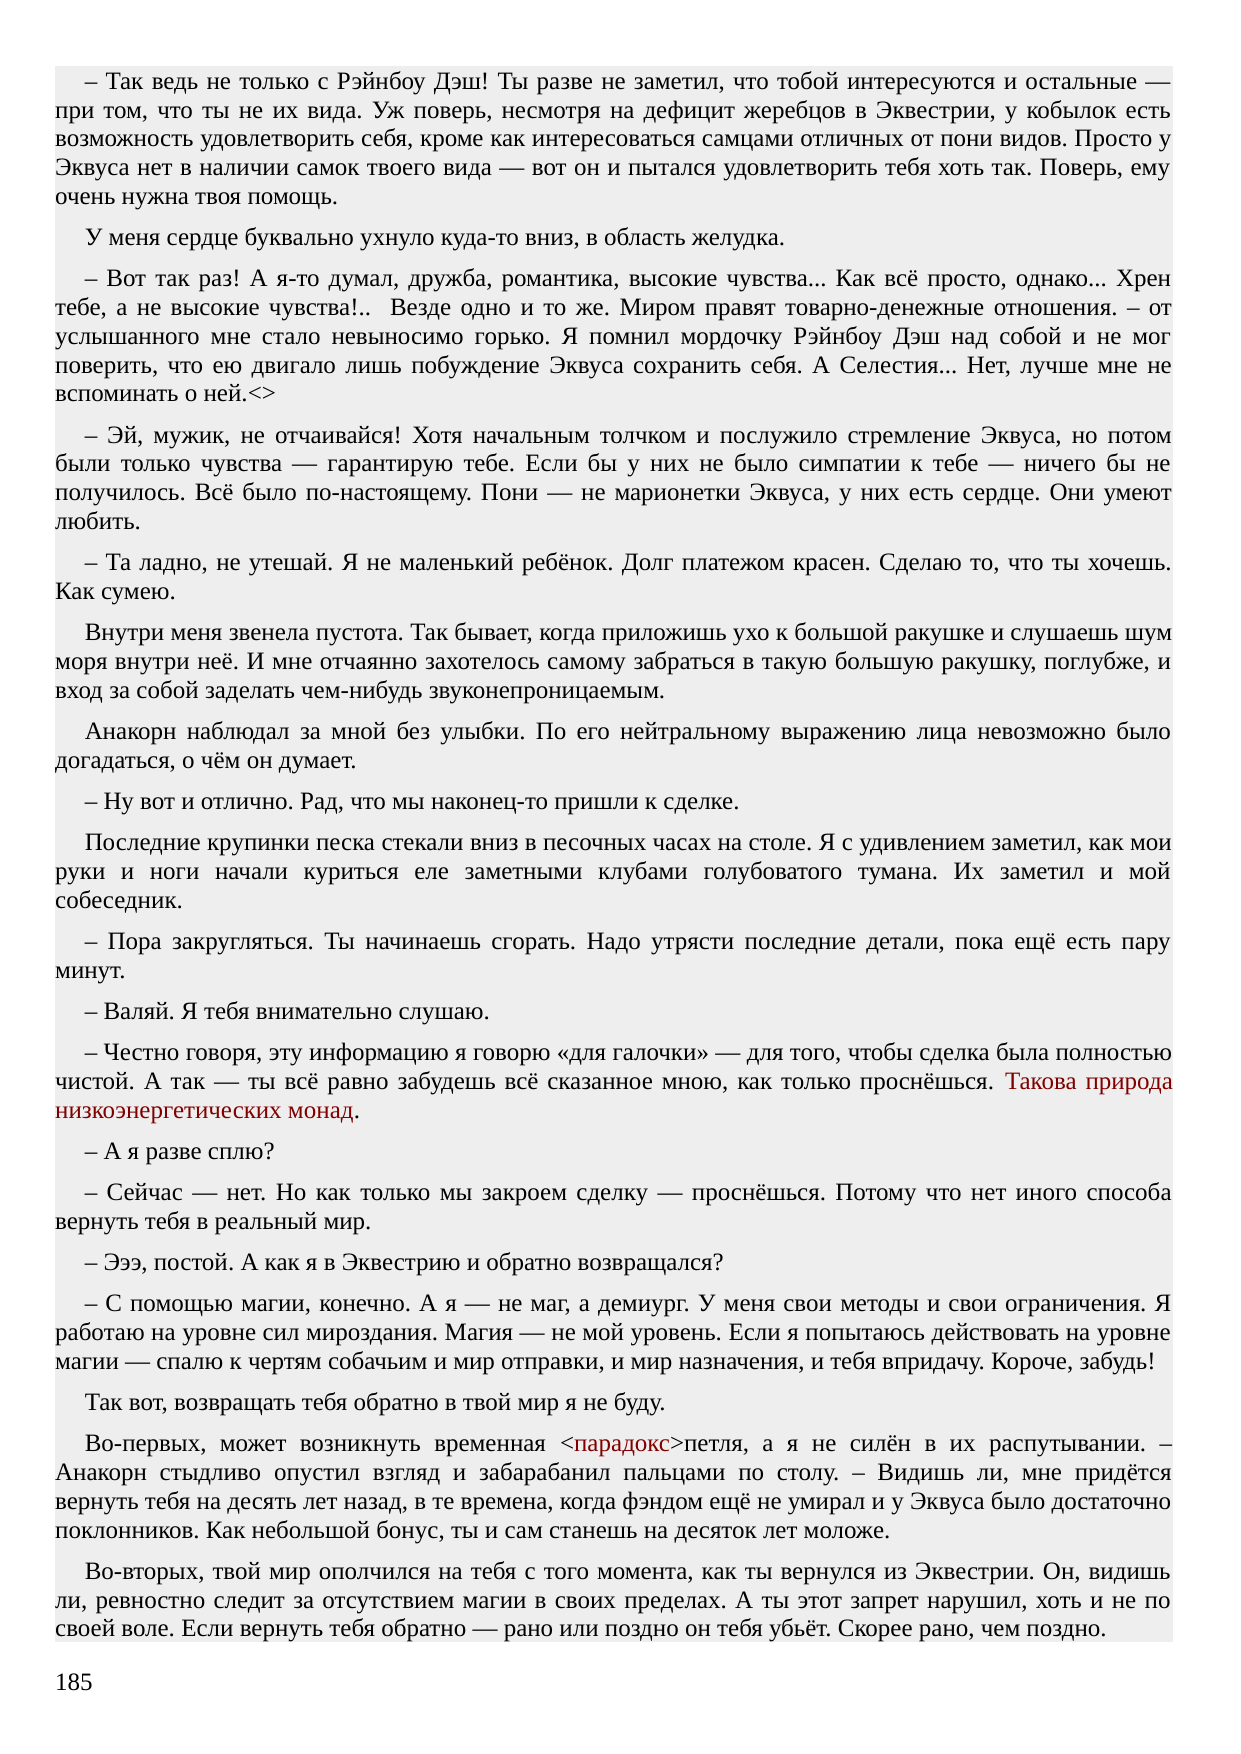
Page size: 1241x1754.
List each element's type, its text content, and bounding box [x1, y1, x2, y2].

text – А я разве сплю? [55, 1136, 1173, 1165]
text Анакорн наблюдал за мной без улыбки. По его нейтральному выражению лица невозможно было догадаться, о чём он думает. [55, 716, 1173, 773]
text – Пора закругляться. Ты начинаешь сгорать. Надо утрясти последние детали, пока ещё есть пару минут. [55, 926, 1173, 983]
text У меня сердце буквально ухнуло куда-то вниз, в область желудка. [55, 222, 1173, 251]
text – Эээ, постой. А как я в Эквестрию и обратно возвращался? [55, 1247, 1173, 1276]
text – Честно говоря, эту информацию я говорю «для галочки» — для того, чтобы сделка была полностью чистой. А так — ты всё равно забудешь всё сказанное мною, как только проснёшься. Такова природа низкоэнергетических монад. [55, 1037, 1173, 1123]
text – Эй, мужик, не отчаивайся! Хотя начальным толчком и послужило стремление Эквуса, но потом были только чувства — гарантирую тебе. Если бы у них не было симпатии к тебе — ничего бы не получилось. Всё было по-настоящему. Пони — не марионетки Эквуса, у них есть сердце. Они умеют любить. [55, 420, 1173, 535]
text Внутри меня звенела пустота. Так бывает, когда приложишь ухо к большой ракушке и слушаешь шум моря внутри неё. И мне отчаянно захотелось самому забраться в такую большую ракушку, поглубже, и вход за собой заделать чем-нибудь звуконепроницаемым. [55, 617, 1173, 703]
text – Ну вот и отлично. Рад, что мы наконец-то пришли к сделке. [55, 786, 1173, 815]
text Последние крупинки песка стекали вниз в песочных часах на столе. Я с удивлением заметил, как мои руки и ноги начали куриться еле заметными клубами голубоватого тумана. Их заметил и мой собеседник. [55, 827, 1173, 913]
text – Та ладно, не утешай. Я не маленький ребёнок. Долг платежом красен. Сделаю то, что ты хочешь. Как сумею. [55, 547, 1173, 605]
text – Сейчас — нет. Но как только мы закроем сделку — проснёшься. Потому что нет иного способа вернуть тебя в реальный мир. [55, 1177, 1173, 1235]
text – Так ведь не только с Рэйнбоу Дэш! Ты разве не заметил, что тобой интересуются и остальные — при том, что ты не их вида. Уж поверь, несмотря на дефицит жеребцов в Эквестрии, у кобылок есть возможность удовлетворить себя, кроме как интересоваться самцами отличных от пони видов. Просто у Эквуса нет в наличии самок твоего вида — вот он и пытался удовлетворить тебя хоть так. Поверь, ему очень нужна твоя помощь. [55, 66, 1173, 210]
text Во-вторых, твой мир ополчился на тебя с того момента, как ты вернулся из Эквестрии. Он, видишь ли, ревностно следит за отсутствием магии в своих пределах. А ты этот запрет нарушил, хоть и не по своей воле. Если вернуть тебя обратно — рано или поздно он тебя убьёт. Скорее рано, чем поздно. [55, 1556, 1173, 1642]
text Так вот, возвращать тебя обратно в твой мир я не буду. [55, 1387, 1173, 1416]
text – Вот так раз! А я-то думал, дружба, романтика, высокие чувства... Как всё просто, однако... Хрен тебе, а не высокие чувства!.. Везде одно и то же. Миром правят товарно-денежные отношения. – от услышанного мне стало невыносимо горько. Я помнил мордочку Рэйнбоу Дэш над собой и не мог поверить, что ею двигало лишь побуждение Эквуса сохранить себя. А Селестия... Нет, лучше мне не вспоминать о ней.<> [55, 263, 1173, 407]
text – Валяй. Я тебя внимательно слушаю. [55, 996, 1173, 1025]
text Во-первых, может возникнуть временная <парадокс>петля, а я не силён в их распутывании. – Анакорн стыдливо опустил взгляд и забарабанил пальцами по столу. – Видишь ли, мне придётся вернуть тебя на десять лет назад, в те времена, когда фэндом ещё не умирал и у Эквуса было достаточно поклонников. Как небольшой бонус, ты и сам станешь на десяток лет моложе. [55, 1428, 1173, 1543]
text – С помощью магии, конечно. А я — не маг, а демиург. У меня свои методы и свои ограничения. Я работаю на уровне сил мироздания. Магия — не мой уровень. Если я попытаюсь действовать на уровне магии — спалю к чертям собачьим и мир отправки, и мир назначения, и тебя впридачу. Короче, забудь! [55, 1288, 1173, 1375]
